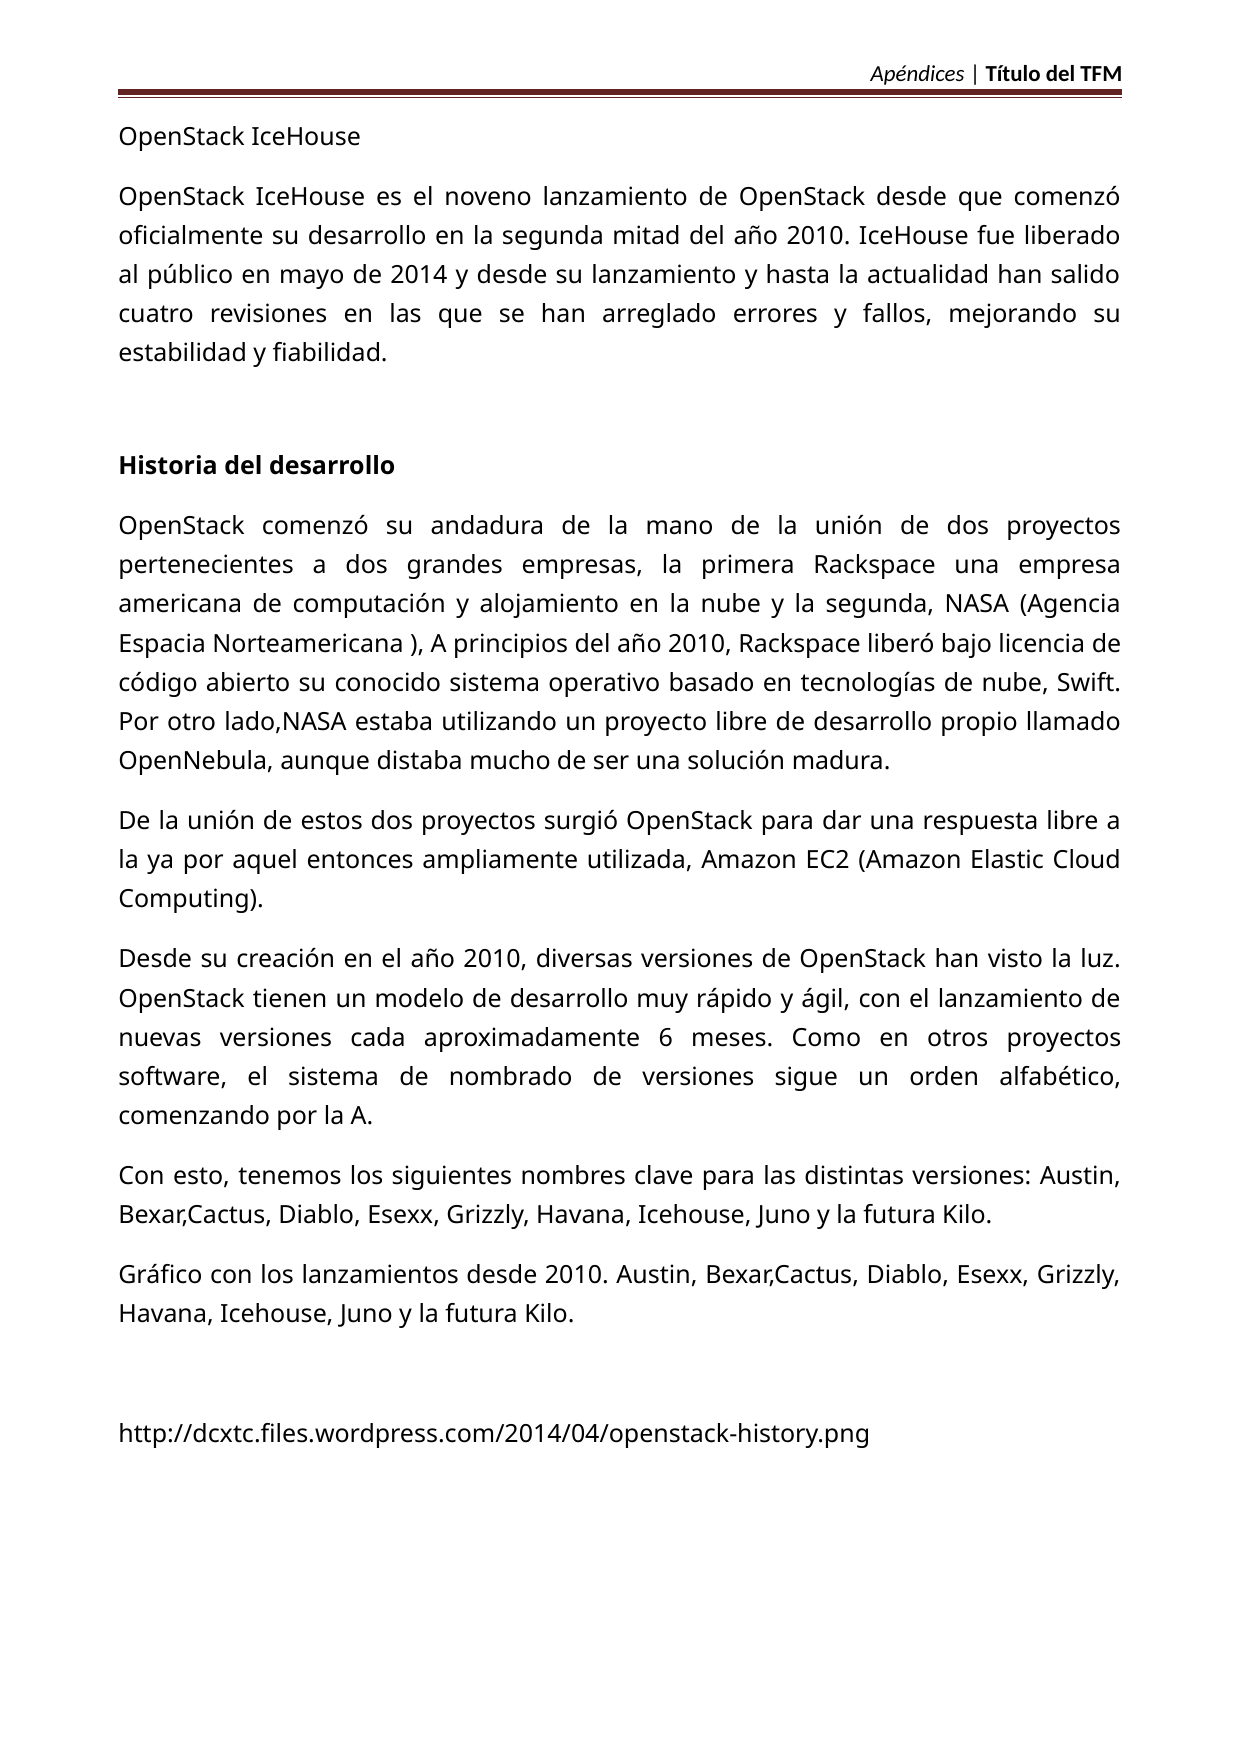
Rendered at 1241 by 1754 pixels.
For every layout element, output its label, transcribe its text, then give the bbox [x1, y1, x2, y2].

text OpenStack IceHouse [118, 118, 1122, 152]
text OpenStack IceHouse es el noveno lanzamiento de OpenStack desde que comenzó oficialmente su desarrollo en la segunda mitad del año 2010. IceHouse fue liberado al público en mayo de 2014 y desde su lanzamiento y hasta la actualidad han salido cuatro revisiones en las que se han arreglado errores y fallos, mejorando su estabilidad y fiabilidad. [118, 178, 1122, 369]
text Gráfico con los lanzamientos desde 2010. Austin, Bexar,Cactus, Diablo, Esexx, Grizzly, Havana, Icehouse, Juno y la futura Kilo. [118, 1257, 1122, 1330]
text Desde su creación en el año 2010, diversas versiones de OpenStack han visto la luz. OpenStack tienen un modelo de desarrollo muy rápido y ágil, con el lanzamiento de nuevas versiones cada aproximadamente 6 meses. Como en otros proyectos software, el sistema de nombrado de versiones sigue un orden alfabético, comenzando por la A. [118, 941, 1122, 1132]
text Historia del desarrollo [118, 448, 1122, 482]
text De la unión de estos dos proyectos surgió OpenStack para dar una respuesta libre a la ya por aquel entonces ampliamente utilizada, Amazon EC2 (Amazon Elastic Cloud Computing). [118, 803, 1122, 915]
text Con esto, tenemos los siguientes nombres clave para las distintas versiones: Austin, Bexar,Cactus, Diablo, Esexx, Grizzly, Havana, Icehouse, Juno y la futura Kilo. [118, 1158, 1122, 1231]
text OpenStack comenzó su andadura de la mano de la unión de dos proyectos pertenecientes a dos grandes empresas, la primera Rackspace una empresa americana de computación y alojamiento en la nube y la segunda, NASA (Agencia Espacia Norteamericana ), A principios del año 2010, Rackspace liberó bajo licencia de código abierto su conocido sistema operativo basado en tecnologías de nube, Swift. Por otro lado,NASA estaba utilizando un proyecto libre de desarrollo propio llamado OpenNebula, aunque distaba mucho de ser una solución madura. [118, 508, 1122, 777]
text http://dcxtc.files.wordpress.com/2014/04/openstack-history.png [118, 1416, 1122, 1450]
